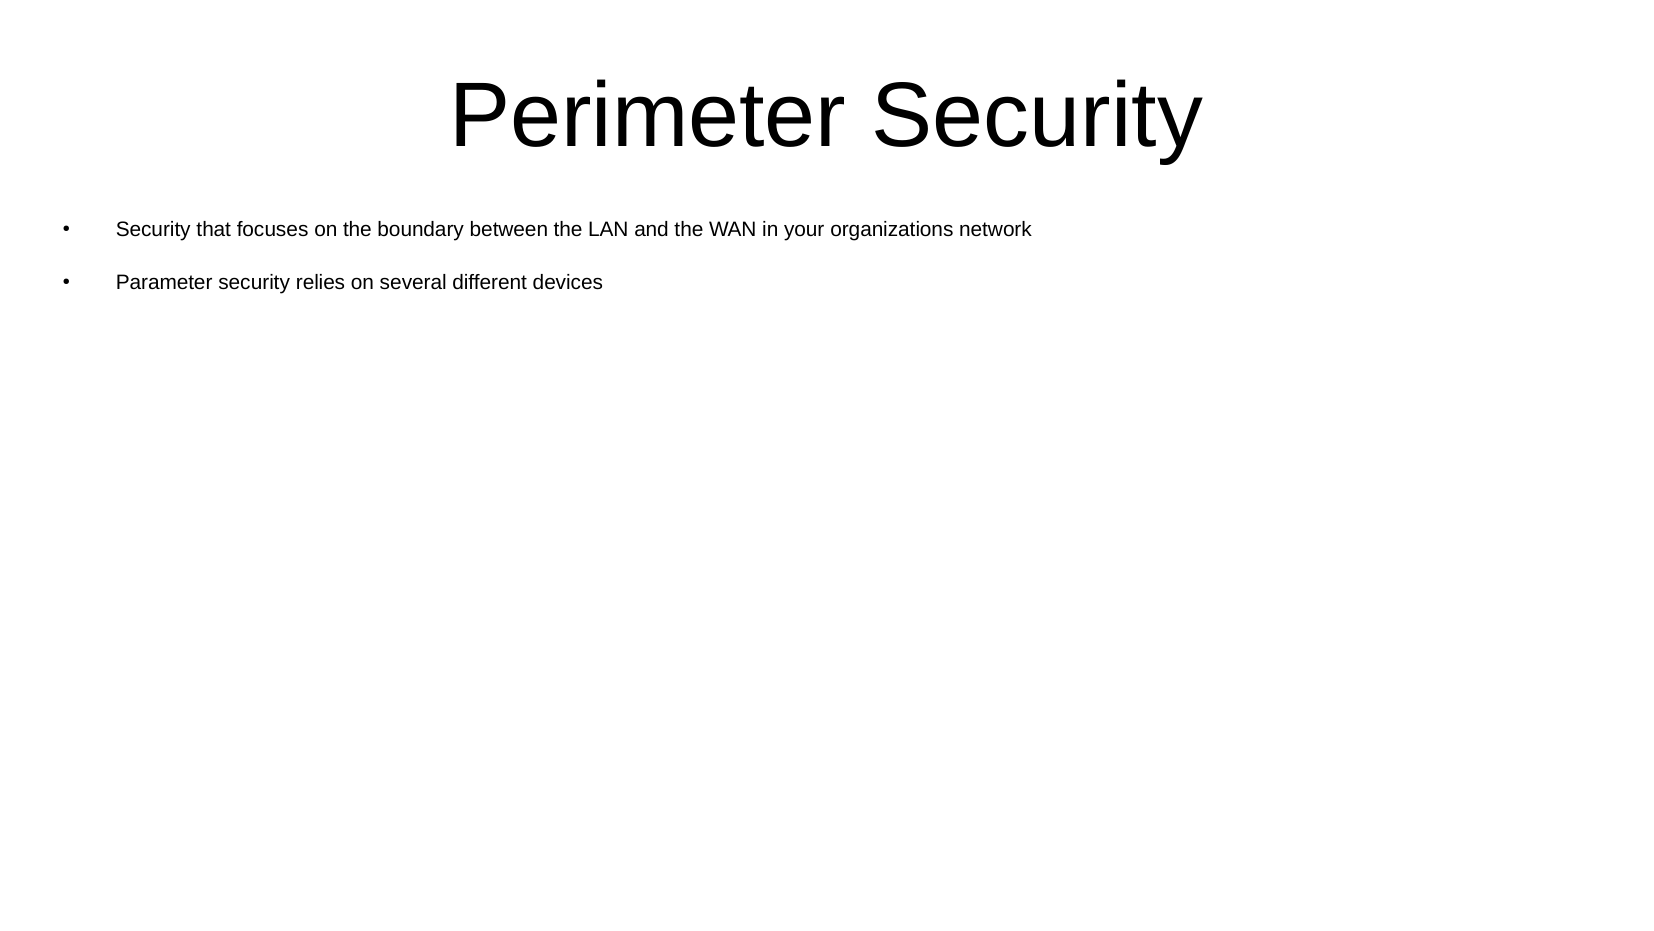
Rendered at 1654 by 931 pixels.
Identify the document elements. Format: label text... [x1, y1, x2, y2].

title Perimeter Security [82, 37, 1571, 193]
list Security that focuses on the boundary between the LAN and the WAN in your organizations network Parameter security relies on several different devices [45, 217, 1571, 916]
